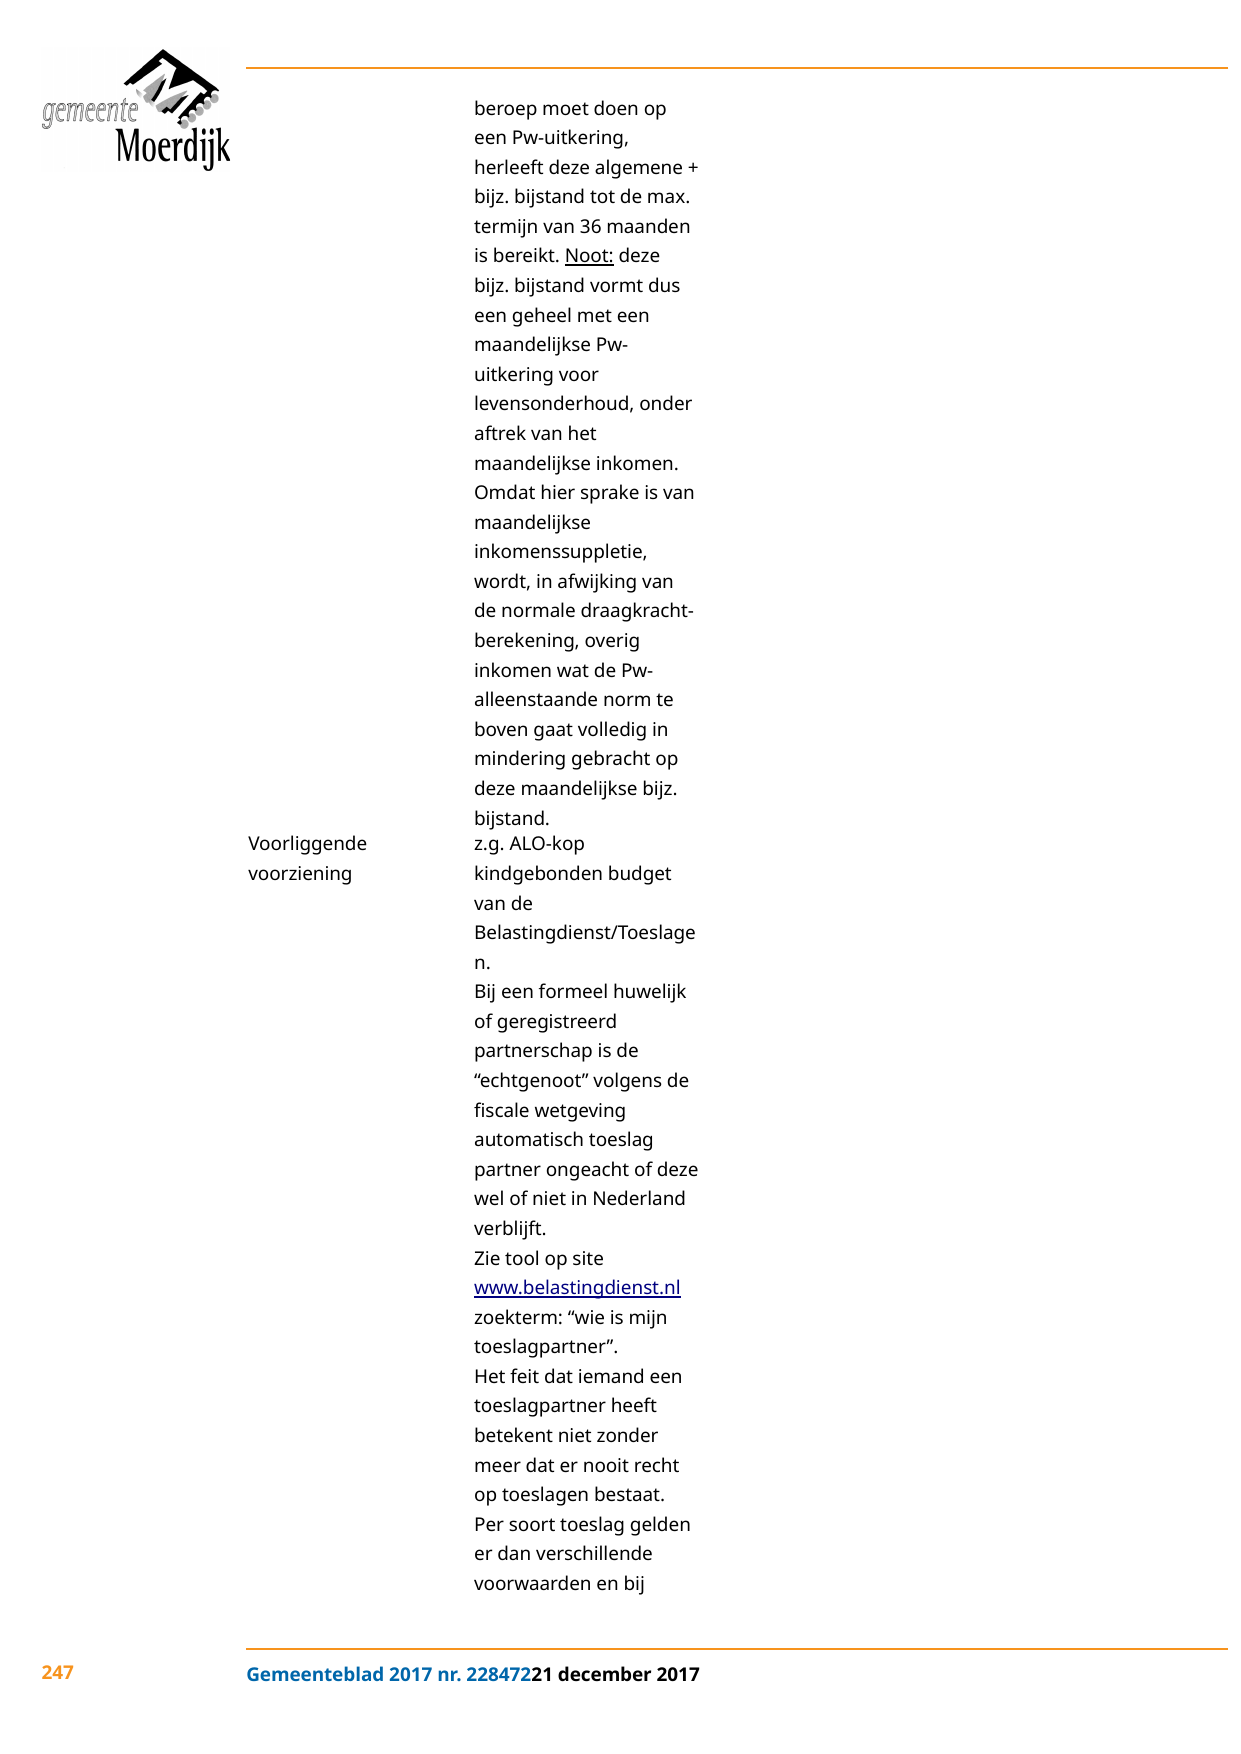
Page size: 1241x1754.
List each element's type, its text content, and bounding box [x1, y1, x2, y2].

table_cell z.g. ALO-kop kindgebonden budget van de Belastingdienst/Toeslagen. Bij een formeel huwelijk of geregistreerd partnerschap is de “echtgenoot” volgens de fiscale wetgeving automatisch toeslag partner ongeacht of deze wel of niet in Nederland verblijft. Zie tool op site www.belastingdienst.nl zoekterm: “wie is mijn toeslagpartner”. Het feit dat iemand een toeslagpartner heeft betekent niet zonder meer dat er nooit recht op toeslagen bestaat. Per soort toeslag gelden er dan verschillende voorwaarden en bij [474, 831, 700, 1596]
table_cell beroep moet doen op een Pw-uitkering, herleeft deze algemene + bijz. bijstand tot de max. termijn van 36 maanden is bereikt. Noot: deze bijz. bijstand vormt dus een geheel met een maandelijkse Pw-uitkering voor levensonderhoud, onder aftrek van het maandelijkse inkomen. Omdat hier sprake is van maandelijkse inkomenssuppletie, wordt, in afwijking van de normale draagkracht-berekening, overig inkomen wat de Pw-alleenstaande norm te boven gaat volledig in mindering gebracht op deze maandelijkse bijz. bijstand. [474, 95, 700, 831]
picture [41, 47, 231, 172]
table_cell Voorliggende voorziening [248, 831, 474, 1596]
table_cell [248, 95, 474, 831]
